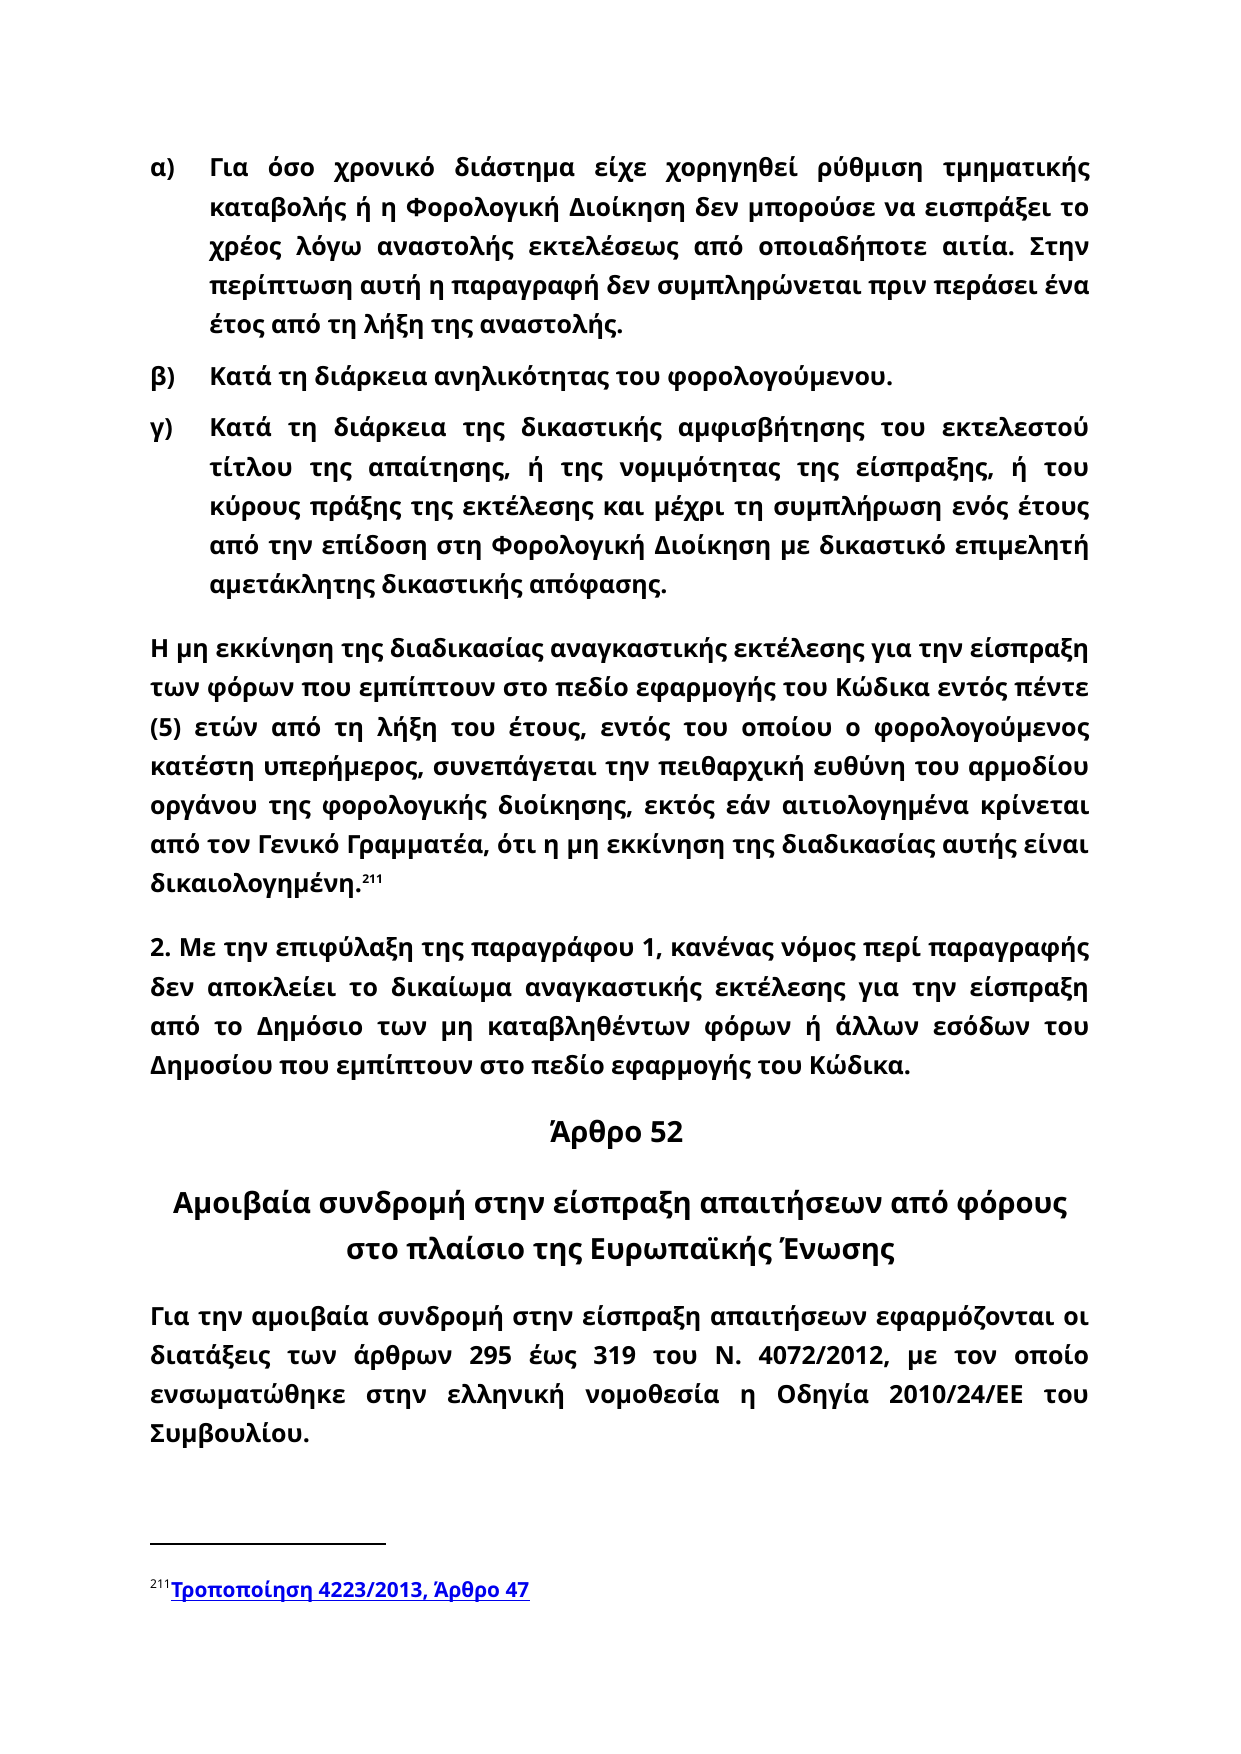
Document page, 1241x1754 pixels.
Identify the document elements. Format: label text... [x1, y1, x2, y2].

text Η μη εκκίνηση της διαδικασίας αναγκαστικής εκτέλεσης για την είσπραξη των φόρων που εμπίπτουν στο πεδίο εφαρμογής του Κώδικα εντός πέντε (5) ετών από τη λήξη του έτους, εντός του οποίου ο φορολογούμενος κατέστη υπερήμερος, συνεπάγεται την πειθαρχική ευθύνη του αρμοδίου οργάνου της φορολογικής διοίκησης, εκτός εάν αιτιολογημένα κρίνεται από τον Γενικό Γραμματέα, ότι η μη εκκίνηση της διαδικασίας αυτής είναι δικαιολογημένη. [150, 631, 1090, 900]
subtitle Αμοιβαία συνδρομή στην είσπραξη απαιτήσεων από φόρους στο πλαίσιο της Ευρωπαϊκής Ένωσης [150, 1182, 1090, 1268]
list γ) Κατά τη διάρκεια της δικαστικής αμφισβήτησης του εκτελεστού τίτλου της απαίτησης, ή της νομιμότητας της είσπραξης, ή του κύρους πράξης της εκτέλεσης και μέχρι τη συμπλήρωση ενός έτους από την επίδοση στη Φορολογική Διοίκηση με δικαστικό επιμελητή αμετάκλητης δικαστικής απόφασης. [150, 410, 1090, 601]
text Για την αμοιβαία συνδρομή στην είσπραξη απαιτήσεων εφαρμόζονται οι διατάξεις των άρθρων 295 έως 319 του N. 4072/2012, με τον οποίο ενσωματώθηκε στην ελληνική νομοθεσία η Οδηγία 2010/24/ΕΕ του Συμβουλίου. [150, 1298, 1090, 1450]
list β) Κατά τη διάρκεια ανηλικότητας του φορολογούμενου. [150, 358, 1090, 392]
text 2. Με την επιφύλαξη της παραγράφου 1, κανένας νόμος περί παραγραφής δεν αποκλείει το δικαίωμα αναγκαστικής εκτέλεσης για την είσπραξη από το Δημόσιο των μη καταβληθέντων φόρων ή άλλων εσόδων του Δημοσίου που εμπίπτουν στο πεδίο εφαρμογής του Κώδικα. [150, 930, 1090, 1082]
subtitle Άρθρο 52 [150, 1112, 1090, 1151]
list α) Για όσο χρονικό διάστημα είχε χορηγηθεί ρύθμιση τμηματικής καταβολής ή η Φορολογική Διοίκηση δεν μπορούσε να εισπράξει το χρέος λόγω αναστολής εκτελέσεως από οποιαδήποτε αιτία. Στην περίπτωση αυτή η παραγραφή δεν συμπληρώνεται πριν περάσει ένα έτος από τη λήξη της αναστολής. [150, 150, 1090, 341]
text Τροποποίηση 4223/2013, Άρθρο 47 [150, 1576, 1090, 1604]
